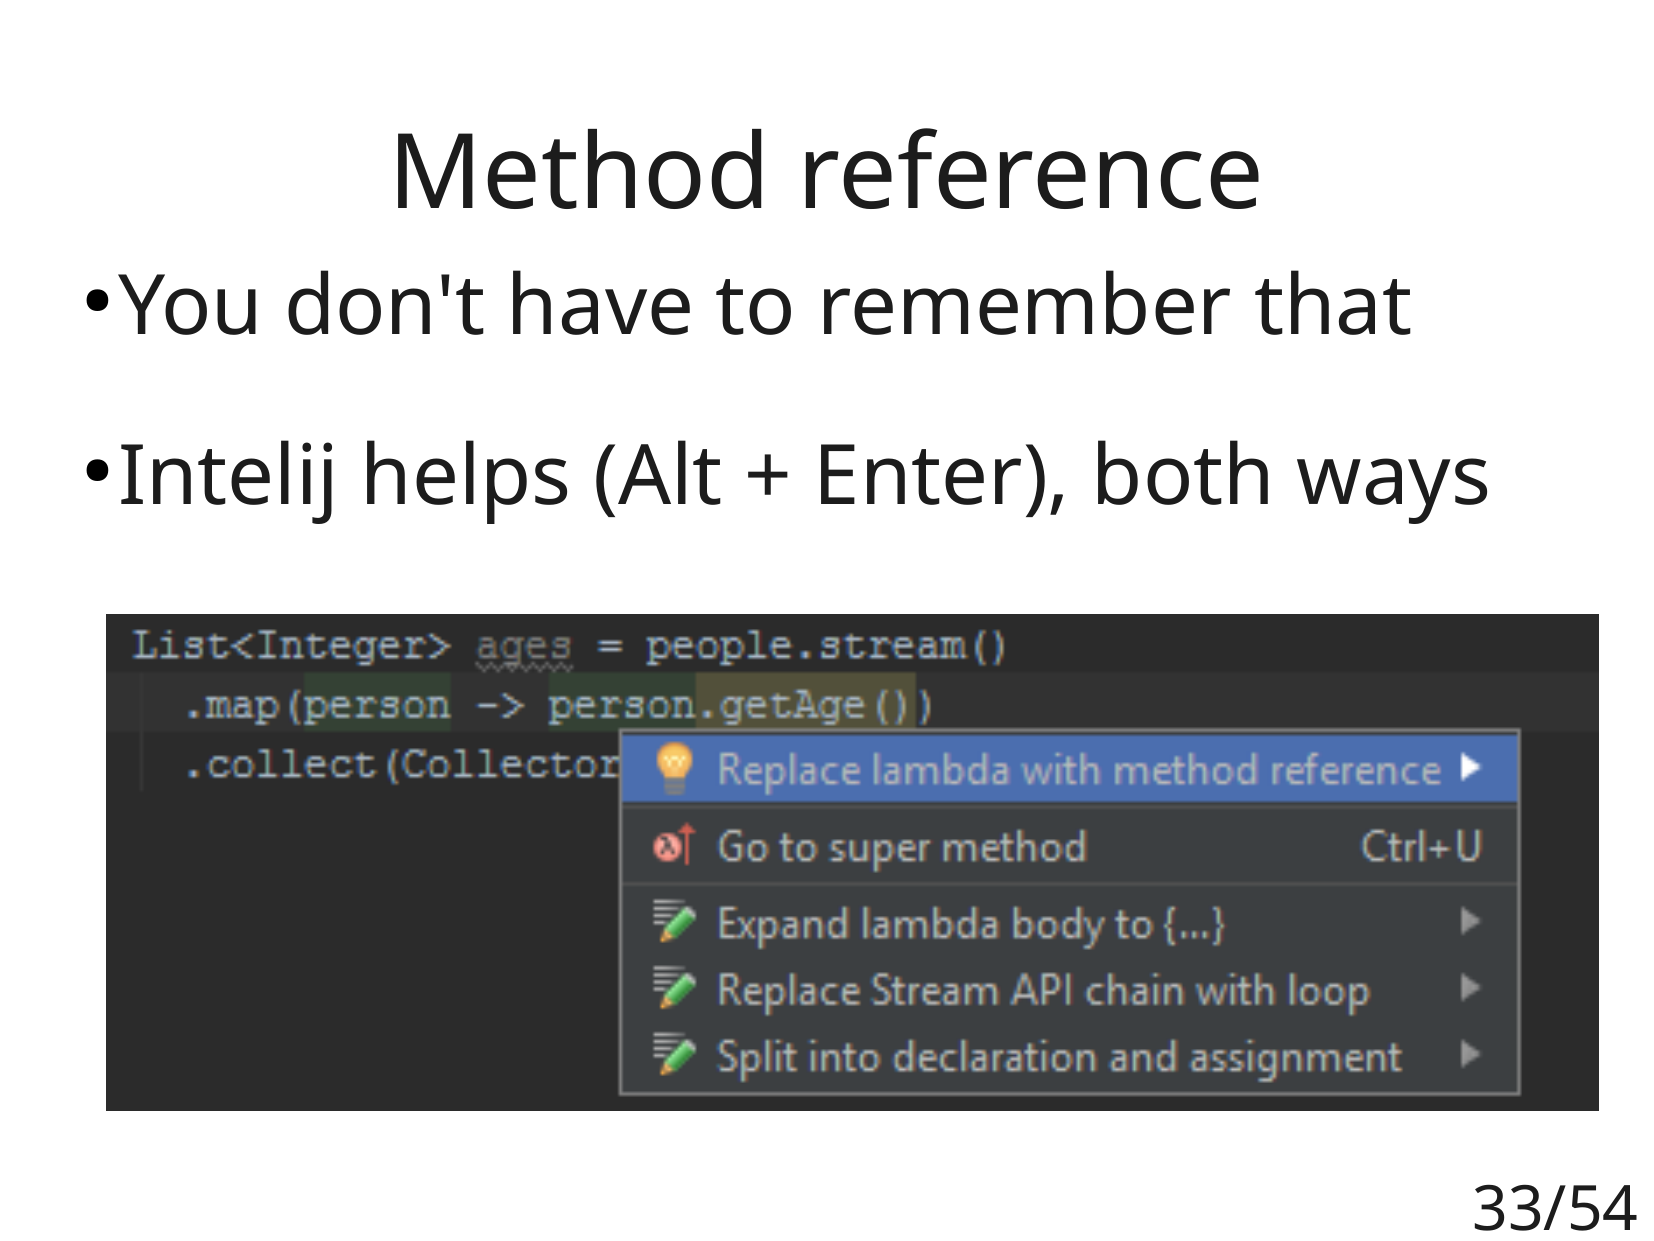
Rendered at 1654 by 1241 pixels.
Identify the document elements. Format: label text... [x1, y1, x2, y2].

title Method reference [82, 64, 1571, 268]
subtitle You don't have to remember that Intelij helps (Alt + Enter), both ways [82, 268, 1571, 1131]
picture [106, 614, 1599, 1111]
text_box <numer>/54 [1071, 1155, 1654, 1241]
